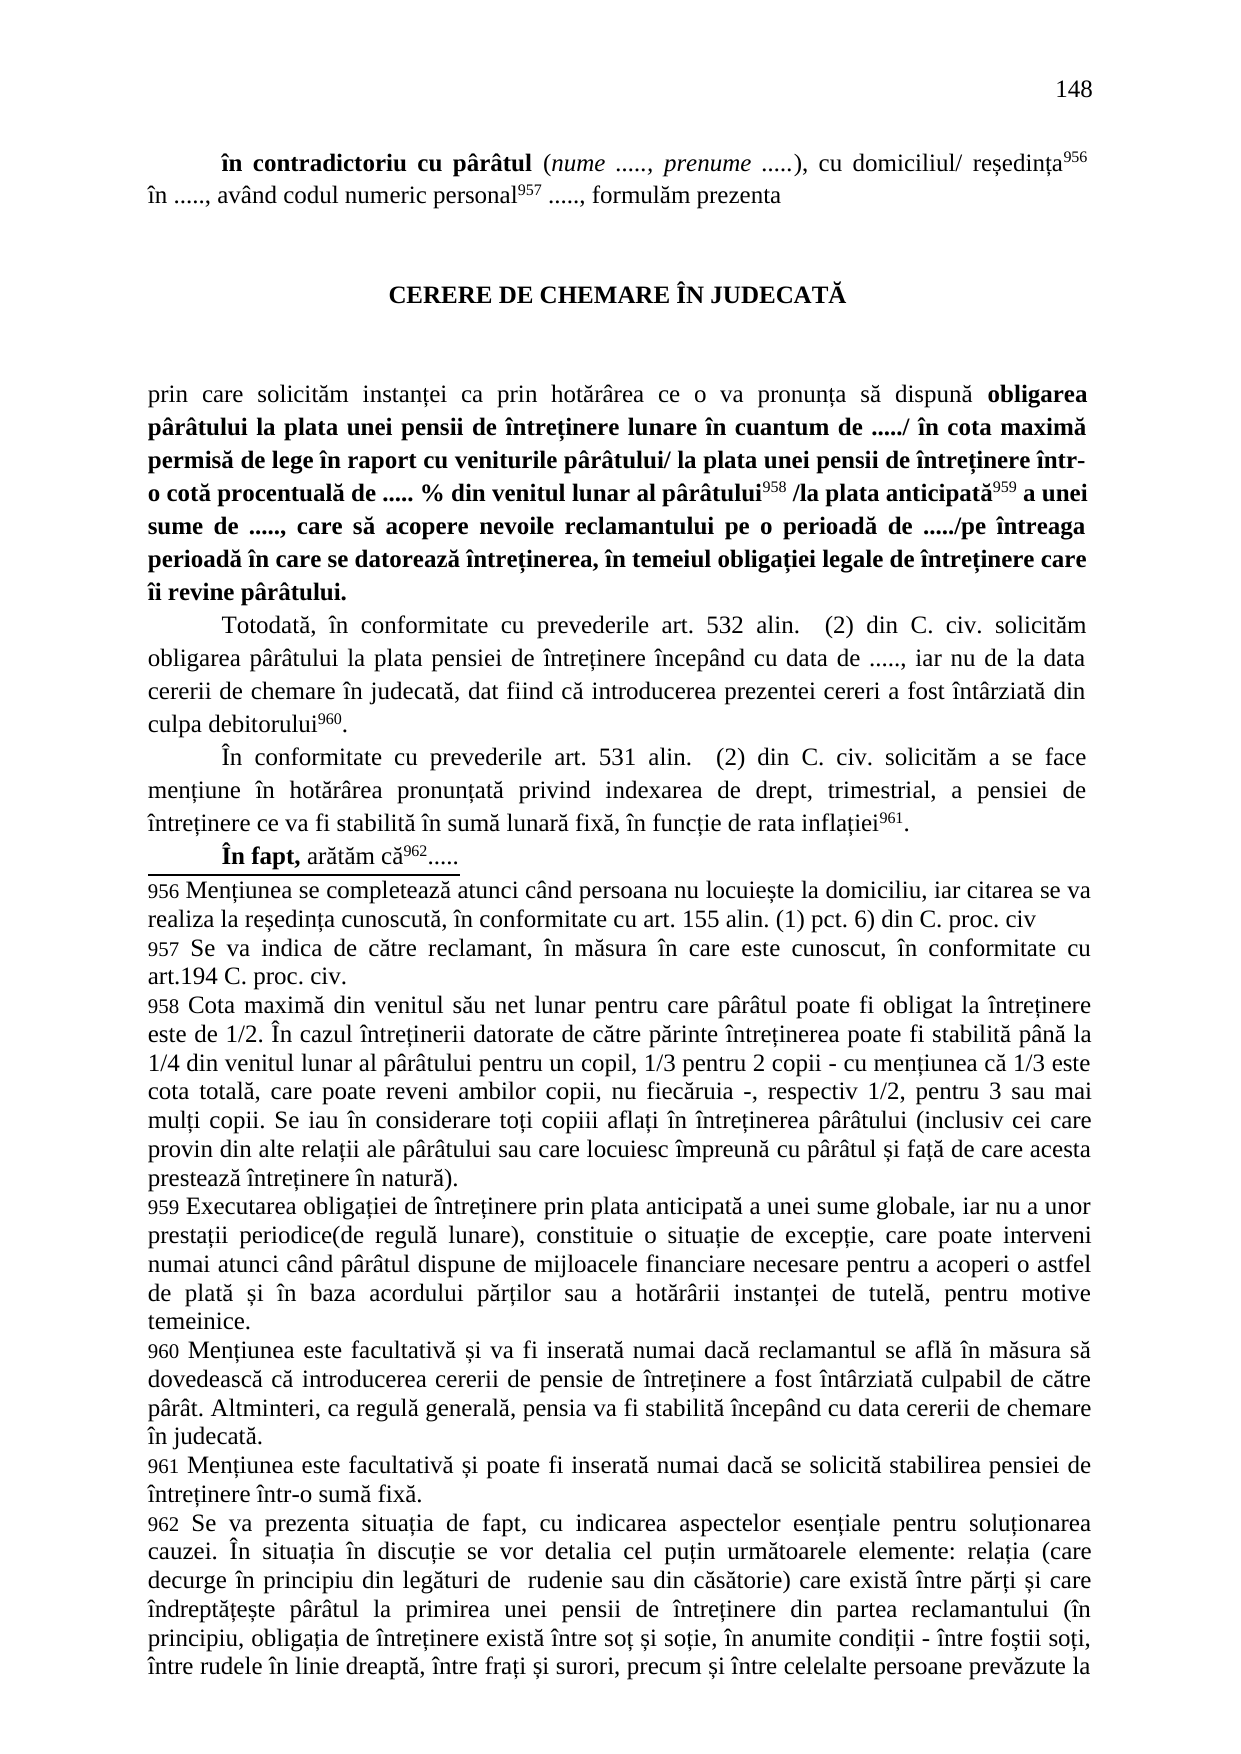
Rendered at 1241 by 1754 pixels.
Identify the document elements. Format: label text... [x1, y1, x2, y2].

text prin care solicităm instanței ca prin hotărârea ce o va pronunța să dispună obligarea pârâtului la plata unei pensii de întreținere lunare în cuantum de ...../ în cota maximă permisă de lege în raport cu veniturile pârâtului/ la plata unei pensii de întreținere într-o cotă procentuală de ..... % din venitul lunar al pârâtului /la plata anticipată a unei sume de ....., care să acopere nevoile reclamantului pe o perioadă de ...../pe întreaga perioadă în care se datorează întreținerea, în temeiul obligației legale de întreținere care îi revine pârâtului. [148, 379, 1087, 606]
text Mențiunea se completează atunci când persoana nu locuiește la domiciliu, iar citarea se va realiza la reședința cunoscută, în conformitate cu art. 155 alin. (1) pct. 6) din C. proc. civ [148, 875, 1093, 933]
text În fapt, arătăm că..... [148, 841, 1087, 870]
text în contradictoriu cu pârâtul (nume ....., prenume .....), cu domiciliul/ reședința în ....., având codul numeric personal ....., formulăm prezenta [148, 148, 1087, 209]
text Cota maximă din venitul său net lunar pentru care pârâtul poate fi obligat la întreținere este de 1/2. În cazul întreținerii datorate de către părinte întreținerea poate fi stabilită până la 1/4 din venitul lunar al pârâtului pentru un copil, 1/3 pentru 2 copii - cu mențiunea că 1/3 este cota totală, care poate reveni ambilor copii, nu fiecăruia -, respectiv 1/2, pentru 3 sau mai mulți copii. Se iau în considerare toți copiii aflați în întreținerea pârâtului (inclusiv cei care provin din alte relații ale pârâtului sau care locuiesc împreună cu pârâtul și față de care acesta prestează întreținere în natură). [148, 990, 1093, 1191]
text În conformitate cu prevederile art. 531 alin. (2) din C. civ. solicităm a se face mențiune în hotărârea pronunțată privind indexarea de drept, trimestrial, a pensiei de întreținere ce va fi stabilită în sumă lunară fixă, în funcție de rata inflației. [148, 742, 1087, 837]
text Totodată, în conformitate cu prevederile art. 532 alin. (2) din C. civ. solicităm obligarea pârâtului la plata pensiei de întreținere începând cu data de ....., iar nu de la data cererii de chemare în judecată, dat fiind că introducerea prezentei cereri a fost întârziată din culpa debitorului. [148, 610, 1087, 738]
text CERERE DE CHEMARE ÎN JUDECATĂ [148, 280, 1087, 308]
text Se va prezenta situația de fapt, cu indicarea aspectelor esențiale pentru soluționarea cauzei. În situația în discuție se vor detalia cel puțin următoarele elemente: relația (care decurge în principiu din legături de rudenie sau din căsătorie) care există între părți și care îndreptățește pârâtul la primirea unei pensii de întreținere din partea reclamantului (în principiu, obligația de întreținere există între soț și soție, în anumite condiții - între foștii soți, între rudele în linie dreaptă, între frați și surori, precum și între celelalte persoane prevăzute la [148, 1508, 1093, 1680]
text Mențiunea este facultativă și poate fi inserată numai dacă se solicită stabilirea pensiei de întreținere într-o sumă fixă. [148, 1450, 1093, 1508]
text Mențiunea este facultativă și va fi inserată numai dacă reclamantul se află în măsura să dovedească că introducerea cererii de pensie de întreținere a fost întârziată culpabil de către pârât. Altminteri, ca regulă generală, pensia va fi stabilită începând cu data cererii de chemare în judecată. [148, 1335, 1093, 1450]
text Executarea obligației de întreținere prin plata anticipată a unei sume globale, iar nu a unor prestații periodice(de regulă lunare), constituie o situație de excepție, care poate interveni numai atunci când pârâtul dispune de mijloacele financiare necesare pentru a acoperi o astfel de plată și în baza acordului părților sau a hotărârii instanței de tutelă, pentru motive temeinice. [148, 1191, 1093, 1335]
text Se va indica de către reclamant, în măsura în care este cunoscut, în conformitate cu art.194 C. proc. civ. [148, 933, 1093, 990]
